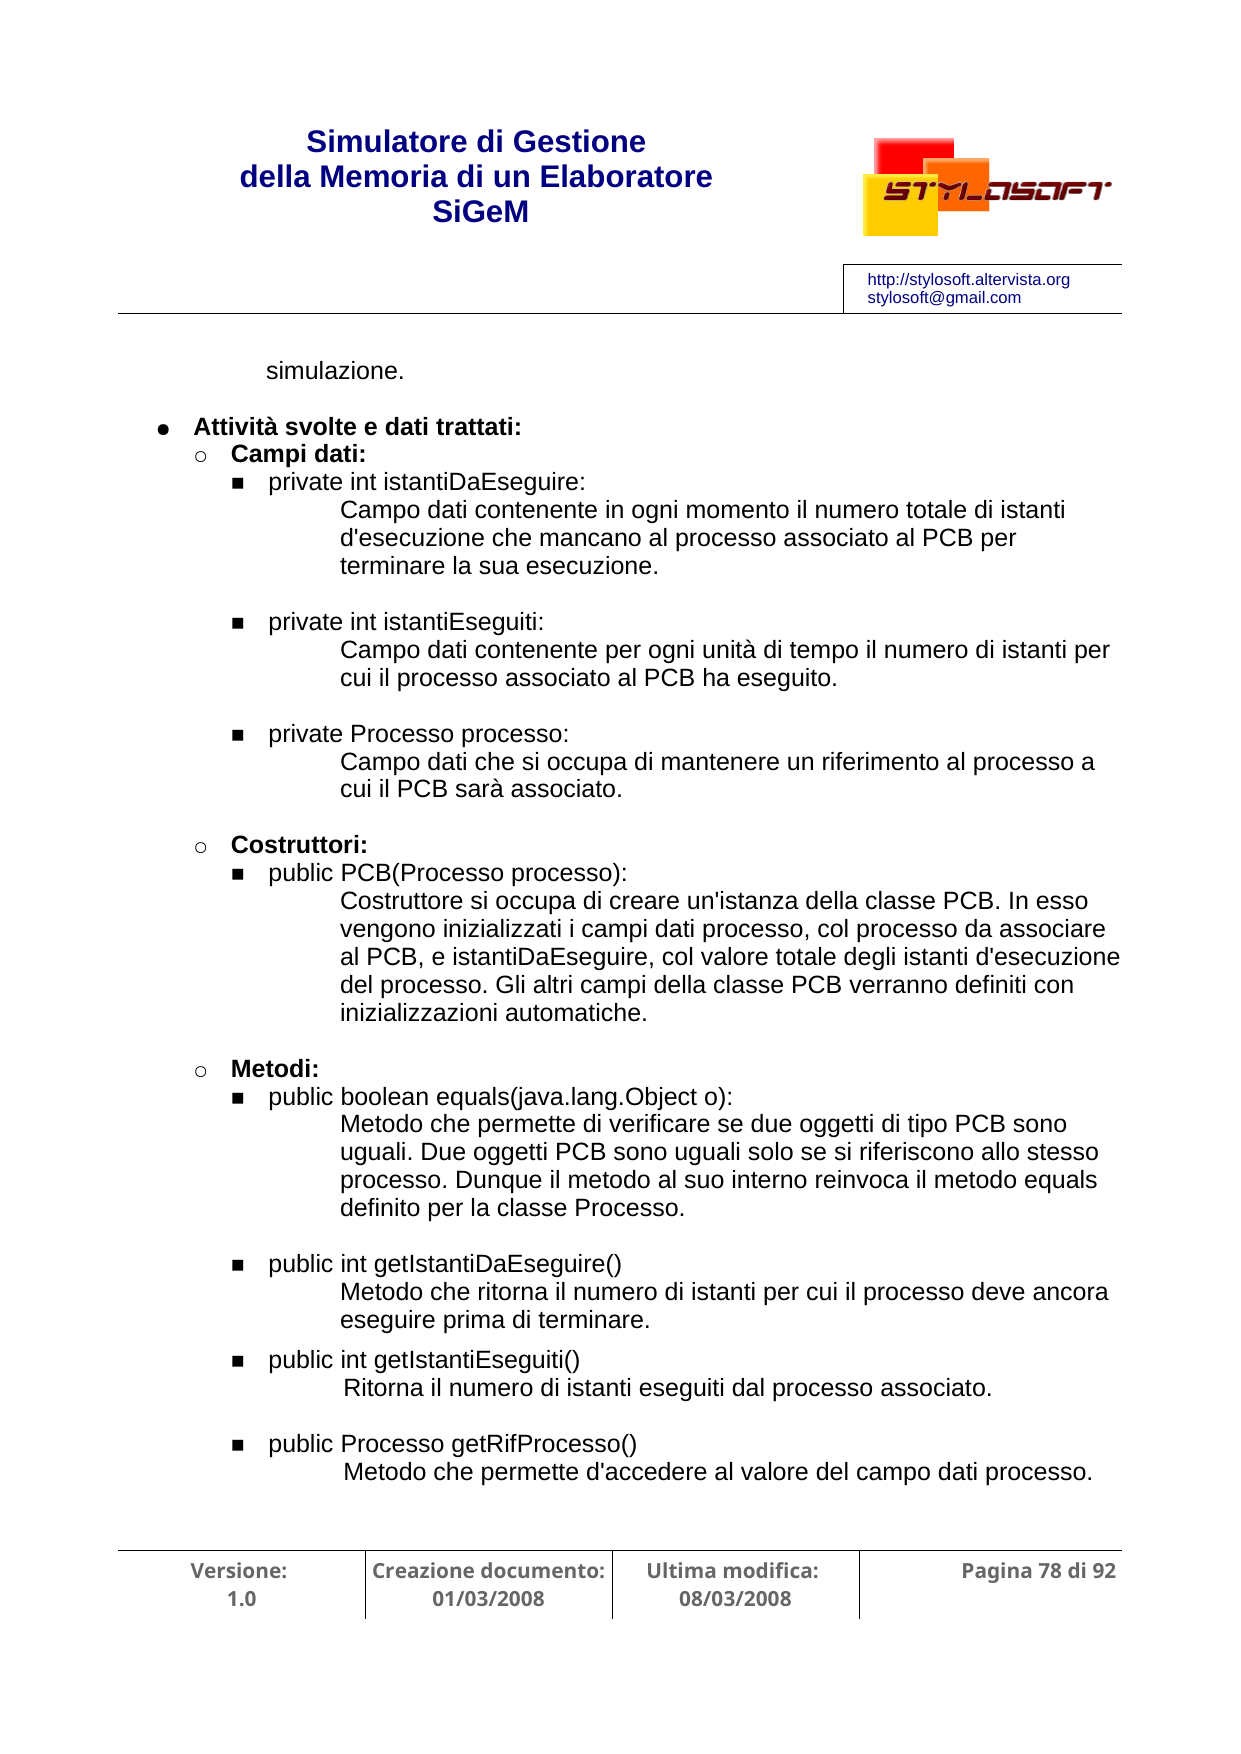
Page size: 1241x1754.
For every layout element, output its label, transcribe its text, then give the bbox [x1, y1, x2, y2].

text Metodo che ritorna il numero di istanti per cui il processo deve ancora eseguire prima di terminare. [118, 1278, 1122, 1334]
list Campi dati: [193, 440, 1122, 468]
text Campo dati contenente in ogni momento il numero totale di istanti d'esecuzione che mancano al processo associato al PCB per terminare la sua esecuzione. [118, 496, 1122, 580]
list public PCB(Processo processo): [231, 859, 1122, 887]
list Ritorna il numero di istanti eseguiti dal processo associato. [306, 1374, 1122, 1402]
list private int istantiEseguiti: [231, 608, 1122, 636]
list public Processo getRifProcesso() [231, 1430, 1122, 1458]
list public int getIstantiDaEseguire() [231, 1250, 1122, 1278]
text Campo dati contenente per ogni unità di tempo il numero di istanti per cui il processo associato al PCB ha eseguito. [118, 636, 1122, 692]
text Campo dati che si occupa di mantenere un riferimento al processo a cui il PCB sarà associato. [118, 747, 1122, 803]
text Costruttore si occupa di creare un'istanza della classe PCB. In esso vengono inizializzati i campi dati processo, col processo da associare al PCB, e istantiDaEseguire, col valore totale degli istanti d'esecuzione del processo. Gli altri campi della classe PCB verranno definiti con inizializzazioni automatiche. [118, 887, 1122, 1027]
list public int getIstantiEseguiti() [231, 1346, 1122, 1374]
list public boolean equals(java.lang.Object o): [231, 1082, 1122, 1110]
text Metodo che permette di verificare se due oggetti di tipo PCB sono uguali. Due oggetti PCB sono uguali solo se si riferiscono allo stesso processo. Dunque il metodo al suo interno reinvoca il metodo equals definito per la classe Processo. [118, 1110, 1122, 1222]
list private Processo processo: [231, 719, 1122, 747]
list Attività svolte e dati trattati: [156, 412, 1122, 440]
list Metodo che permette d'accedere al valore del campo dati processo. [306, 1458, 1122, 1486]
text simulazione. [118, 357, 1122, 384]
list Metodi: [193, 1054, 1122, 1082]
picture [848, 123, 1117, 247]
list Costruttori: [193, 831, 1122, 859]
list private int istantiDaEseguire: [231, 468, 1122, 496]
